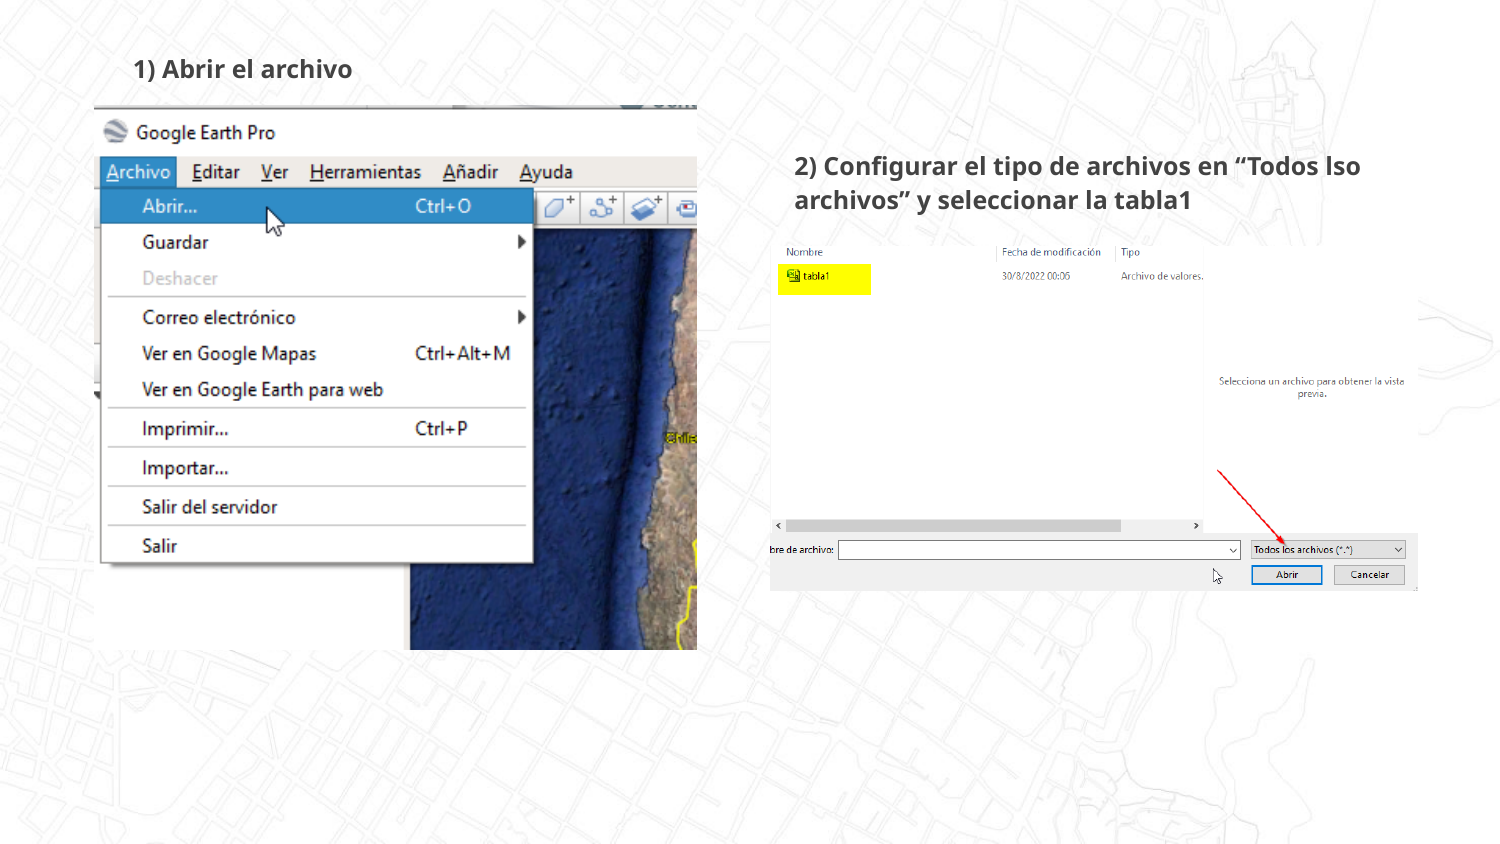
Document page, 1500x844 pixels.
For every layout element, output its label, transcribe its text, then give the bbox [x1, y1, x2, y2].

text_box 2) Configurar el tipo de archivos en “Todos lso archivos” y seleccionar la tabla1 [779, 141, 1394, 298]
picture [0, 0, 1500, 844]
text_box 1) Abrir el archivo [118, 44, 529, 119]
